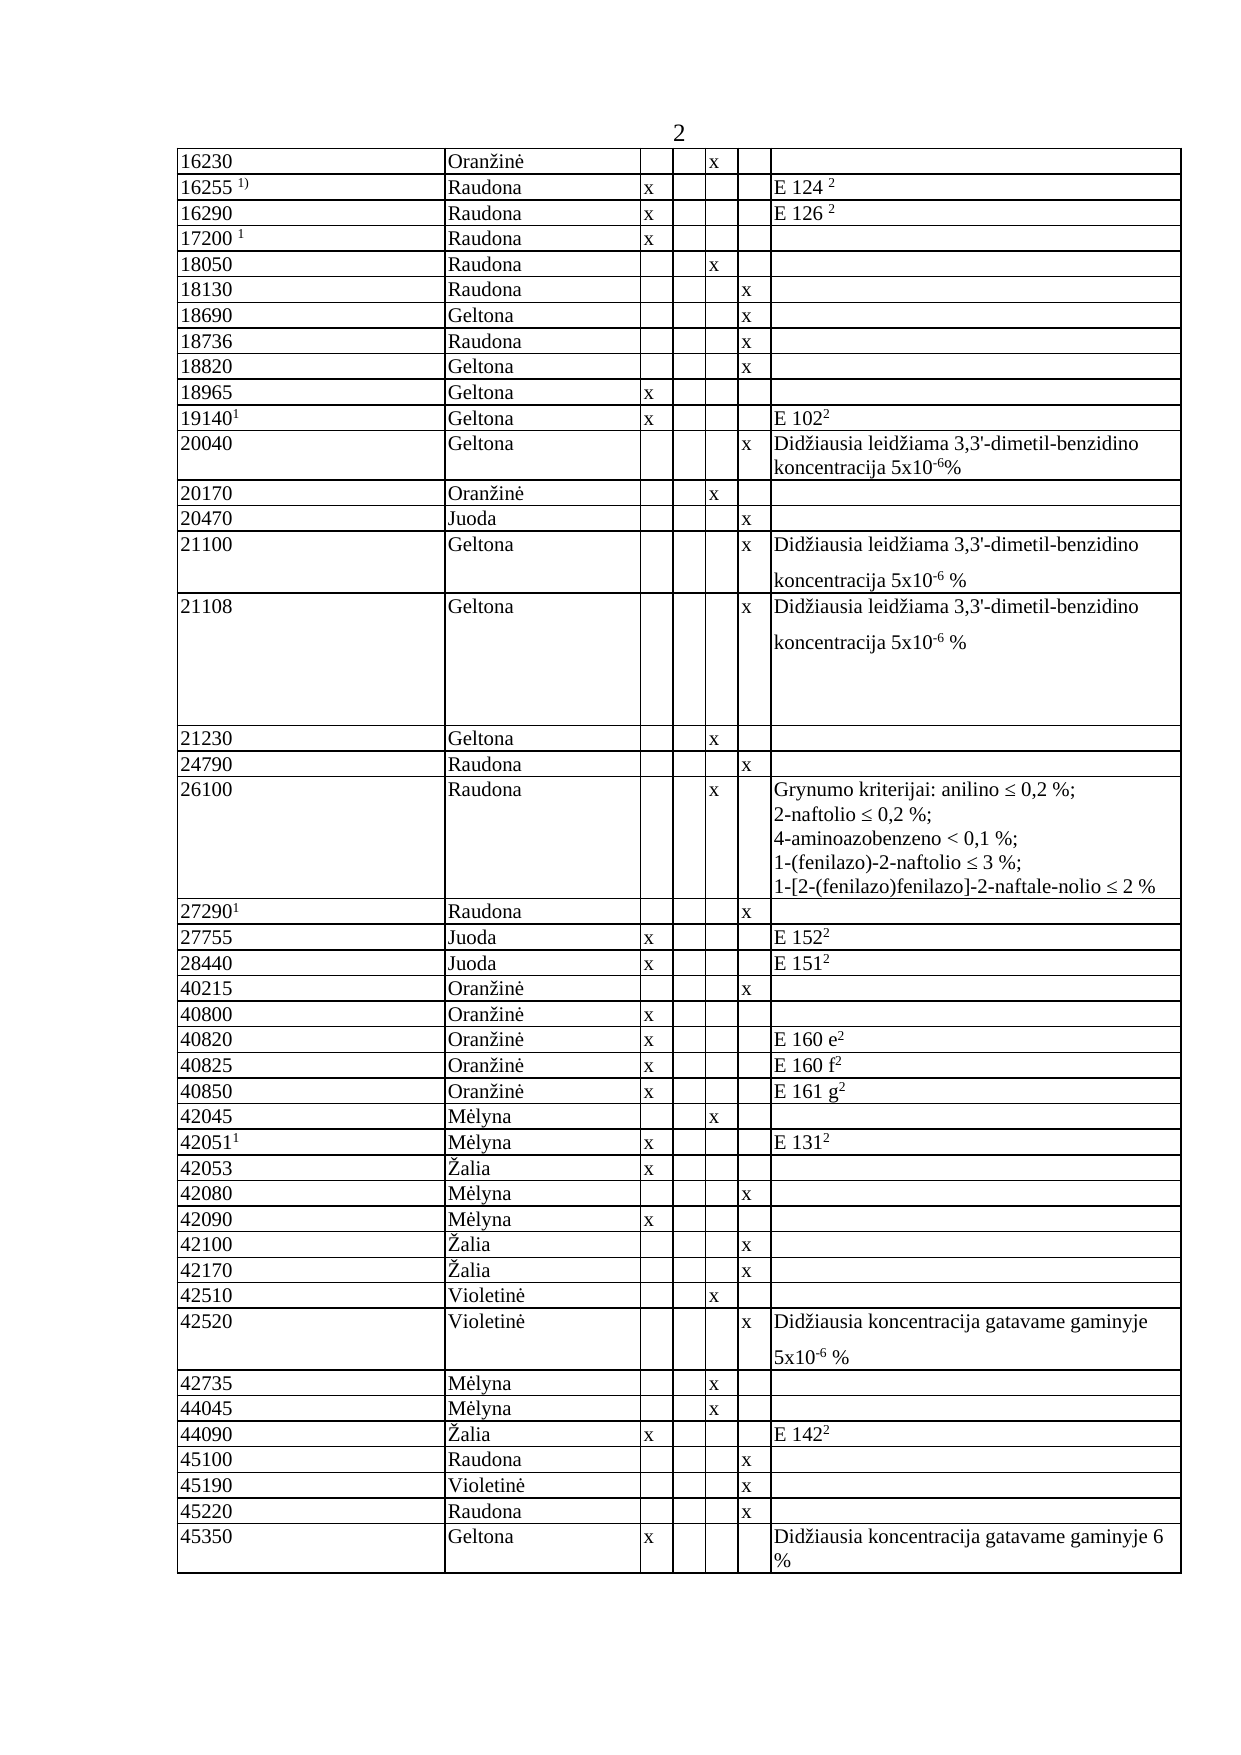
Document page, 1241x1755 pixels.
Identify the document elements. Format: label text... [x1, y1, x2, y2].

table_cell Žalia [446, 1422, 640, 1446]
table_cell x [739, 1181, 770, 1205]
table_cell [739, 1283, 770, 1307]
table_cell [772, 1258, 1180, 1282]
table_cell [706, 1079, 737, 1103]
table_cell [674, 149, 705, 173]
table_cell [772, 1156, 1180, 1179]
table_cell x [739, 976, 770, 1000]
table_cell [641, 1447, 672, 1471]
table_cell 16290 [178, 201, 444, 224]
table_cell E 1312 [772, 1130, 1180, 1154]
table_cell [674, 329, 705, 353]
table_cell Oranžinė [446, 481, 640, 505]
table_cell [641, 1258, 672, 1282]
table_cell x [641, 1524, 672, 1572]
table_cell [674, 1079, 705, 1103]
table_cell [706, 532, 737, 592]
table_cell [641, 899, 672, 923]
table_cell [674, 252, 705, 276]
table_cell x [706, 1396, 737, 1420]
table_cell x [641, 406, 672, 429]
table_cell [641, 506, 672, 530]
table_cell x [706, 1371, 737, 1394]
table_cell E 1522 [772, 925, 1180, 949]
table_cell [739, 175, 770, 199]
table_cell [641, 1371, 672, 1394]
table_cell x [739, 277, 770, 301]
table_cell x [739, 1309, 770, 1369]
table_cell 21108 [178, 594, 444, 724]
table_cell Juoda [446, 506, 640, 530]
table_cell x [641, 380, 672, 404]
table_cell Raudona [446, 329, 640, 353]
table_cell [674, 406, 705, 429]
table_cell 18050 [178, 252, 444, 276]
table_cell [772, 1396, 1180, 1420]
table_cell 44045 [178, 1396, 444, 1420]
table_cell [674, 226, 705, 250]
table_cell Raudona [446, 1447, 640, 1471]
table_cell 17200 1 [178, 226, 444, 250]
table_cell x [641, 1053, 672, 1077]
table_cell x [641, 1027, 672, 1051]
table_cell 191401 [178, 406, 444, 429]
table_cell [674, 1002, 705, 1026]
table_cell E 160 e2 [772, 1027, 1180, 1051]
table_cell [772, 149, 1180, 173]
table_cell [674, 175, 705, 199]
table_cell 24790 [178, 752, 444, 776]
table_cell 42100 [178, 1232, 444, 1256]
table_cell [674, 976, 705, 1000]
table_cell [641, 1283, 672, 1307]
table_cell [772, 303, 1180, 327]
table_cell [674, 1499, 705, 1523]
table_cell [706, 1053, 737, 1077]
table_cell 42045 [178, 1104, 444, 1128]
table_cell 18965 [178, 380, 444, 404]
table_cell Violetinė [446, 1309, 640, 1369]
table_cell [674, 1053, 705, 1077]
table_cell Oranžinė [446, 149, 640, 173]
table_cell E 1022 [772, 406, 1180, 429]
table_cell 26100 [178, 777, 444, 898]
table_cell Geltona [446, 726, 640, 750]
table_cell x [641, 1156, 672, 1179]
table_cell Didžiausia leidžiama 3,3'-dimetil-benzidino koncentracija 5x10-6 % [772, 594, 1180, 724]
table_cell [674, 1473, 705, 1497]
table_cell [674, 1104, 705, 1128]
table_cell [641, 1181, 672, 1205]
table_cell [772, 1181, 1180, 1205]
table_cell 420511 [178, 1130, 444, 1154]
table_cell Oranžinė [446, 1002, 640, 1026]
table_cell Geltona [446, 303, 640, 327]
table_cell [739, 1002, 770, 1026]
table_cell x [739, 532, 770, 592]
table_cell Geltona [446, 431, 640, 479]
table_cell [739, 252, 770, 276]
table_cell [641, 594, 672, 724]
table_cell x [706, 149, 737, 173]
table_cell [772, 354, 1180, 378]
table_cell 18130 [178, 277, 444, 301]
table_cell [706, 1499, 737, 1523]
table_cell [772, 899, 1180, 923]
table_cell Didžiausia leidžiama 3,3'-dimetil-benzidino koncentracija 5x10-6 % [772, 532, 1180, 592]
table_cell Raudona [446, 201, 640, 224]
table_cell [772, 726, 1180, 750]
table_cell [641, 1309, 672, 1369]
table_cell x [641, 925, 672, 949]
table_cell x [706, 1283, 737, 1307]
table_cell [706, 506, 737, 530]
table_cell x [706, 481, 737, 505]
table_cell [641, 354, 672, 378]
table_cell [641, 329, 672, 353]
table_cell x [739, 1258, 770, 1282]
table_cell [772, 1473, 1180, 1497]
table_cell E 1512 [772, 951, 1180, 974]
table_cell [641, 277, 672, 301]
table_cell x [706, 777, 737, 898]
table_cell [706, 1258, 737, 1282]
table_cell 28440 [178, 951, 444, 974]
table_cell [706, 226, 737, 250]
table_cell Raudona [446, 899, 640, 923]
table_cell [706, 354, 737, 378]
table_cell Žalia [446, 1232, 640, 1256]
table_cell [641, 149, 672, 173]
table_cell x [706, 1104, 737, 1128]
table_cell [674, 277, 705, 301]
table_cell 18736 [178, 329, 444, 353]
table_cell Raudona [446, 252, 640, 276]
table_cell [772, 226, 1180, 250]
table_cell Didžiausia koncentracija gatavame gaminyje 6 % [772, 1524, 1180, 1572]
table_cell [706, 201, 737, 224]
table_cell [739, 1053, 770, 1077]
table_cell [739, 777, 770, 898]
table_cell Raudona [446, 175, 640, 199]
table_cell 40800 [178, 1002, 444, 1026]
table_cell [641, 1499, 672, 1523]
table_cell [772, 1232, 1180, 1256]
table_cell 16255 1) [178, 175, 444, 199]
table_cell x [641, 1207, 672, 1231]
table_cell x [739, 354, 770, 378]
table_cell x [706, 726, 737, 750]
table_cell [674, 1181, 705, 1205]
table_cell x [739, 431, 770, 479]
table_cell 21100 [178, 532, 444, 592]
table_cell x [641, 1079, 672, 1103]
table_cell [706, 303, 737, 327]
table_cell [674, 1396, 705, 1420]
table_cell [739, 380, 770, 404]
table_cell [674, 1447, 705, 1471]
table_cell Raudona [446, 752, 640, 776]
table_cell x [739, 1473, 770, 1497]
table_cell [739, 1207, 770, 1231]
table_cell [739, 201, 770, 224]
table_cell [706, 1422, 737, 1446]
table_cell 20170 [178, 481, 444, 505]
table_cell [674, 1524, 705, 1572]
table_cell x [641, 175, 672, 199]
table_cell Raudona [446, 1499, 640, 1523]
table_cell [739, 1027, 770, 1051]
table_cell [706, 431, 737, 479]
table_cell x [641, 951, 672, 974]
table_cell x [739, 329, 770, 353]
table_cell E 1422 [772, 1422, 1180, 1446]
table_cell Oranžinė [446, 1079, 640, 1103]
table_cell E 124 2 [772, 175, 1180, 199]
table_cell 20040 [178, 431, 444, 479]
table_cell [739, 1079, 770, 1103]
table_cell [674, 303, 705, 327]
table_cell Violetinė [446, 1473, 640, 1497]
table_cell [706, 1130, 737, 1154]
table_cell x [739, 1232, 770, 1256]
table_cell x [739, 506, 770, 530]
table_cell 42510 [178, 1283, 444, 1307]
table_cell Violetinė [446, 1283, 640, 1307]
table_cell [706, 951, 737, 974]
table_cell 45220 [178, 1499, 444, 1523]
table_cell [641, 1396, 672, 1420]
table_cell [674, 354, 705, 378]
table_cell Geltona [446, 594, 640, 724]
table_cell [674, 506, 705, 530]
table_cell [641, 532, 672, 592]
table_cell 40825 [178, 1053, 444, 1077]
table_cell 45100 [178, 1447, 444, 1471]
table_cell Geltona [446, 532, 640, 592]
table_cell Žalia [446, 1258, 640, 1282]
table_cell [772, 329, 1180, 353]
table_cell [641, 777, 672, 898]
table_cell [674, 752, 705, 776]
table_cell [674, 1371, 705, 1394]
table_cell [706, 1027, 737, 1051]
table_cell [674, 899, 705, 923]
table_cell [739, 149, 770, 173]
table_cell [739, 1524, 770, 1572]
table_cell [641, 252, 672, 276]
table_cell Didžiausia leidžiama 3,3'-dimetil-benzidino koncentracija 5x10-6% [772, 431, 1180, 479]
table_cell [706, 329, 737, 353]
table_cell x [739, 899, 770, 923]
table_cell 42170 [178, 1258, 444, 1282]
table_cell [772, 481, 1180, 505]
table_cell [772, 976, 1180, 1000]
table_cell [641, 303, 672, 327]
table_cell 16230 [178, 149, 444, 173]
table_cell [706, 1207, 737, 1231]
table_cell Geltona [446, 406, 640, 429]
table_cell Oranžinė [446, 976, 640, 1000]
table_cell Oranžinė [446, 1053, 640, 1077]
table_cell [706, 1181, 737, 1205]
table_cell Grynumo kriterijai: anilino ≤ 0,2 %; 2-naftolio ≤ 0,2 %; 4-aminoazobenzeno < 0,1 %; 1-(fenilazo)-2-naftolio ≤ 3 %; 1-[2-(fenilazo)fenilazo]-2-naftale-nolio ≤ 2 % [772, 777, 1180, 898]
table_cell E 126 2 [772, 201, 1180, 224]
table_cell [706, 752, 737, 776]
table_cell [641, 431, 672, 479]
table_cell [772, 252, 1180, 276]
table_cell [739, 1371, 770, 1394]
table_cell [706, 1002, 737, 1026]
table_cell Geltona [446, 380, 640, 404]
table_cell 45350 [178, 1524, 444, 1572]
table_cell [674, 951, 705, 974]
table_cell [739, 226, 770, 250]
table_cell Mėlyna [446, 1130, 640, 1154]
table_cell [706, 925, 737, 949]
table_cell [706, 1524, 737, 1572]
table_cell [739, 1104, 770, 1128]
table_cell [739, 1156, 770, 1179]
table_cell [739, 1422, 770, 1446]
table_cell [739, 951, 770, 974]
table_cell [674, 925, 705, 949]
table_cell [674, 1283, 705, 1307]
table_cell [706, 1473, 737, 1497]
table_cell [706, 1156, 737, 1179]
table_cell 42520 [178, 1309, 444, 1369]
table_cell 21230 [178, 726, 444, 750]
table_cell x [641, 1422, 672, 1446]
table_cell [772, 506, 1180, 530]
table_cell [641, 726, 672, 750]
table_cell x [641, 201, 672, 224]
table_cell [674, 1130, 705, 1154]
table_cell [706, 406, 737, 429]
table_cell [674, 1207, 705, 1231]
table_cell 42080 [178, 1181, 444, 1205]
table_cell Mėlyna [446, 1371, 640, 1394]
table_cell [739, 481, 770, 505]
table_cell [674, 726, 705, 750]
table_cell 40820 [178, 1027, 444, 1051]
table_cell [706, 594, 737, 724]
table_cell 44090 [178, 1422, 444, 1446]
table_cell 18690 [178, 303, 444, 327]
table_cell 42090 [178, 1207, 444, 1231]
table_cell [641, 1104, 672, 1128]
table_cell 45190 [178, 1473, 444, 1497]
table_cell x [641, 1002, 672, 1026]
table_cell [674, 777, 705, 898]
table_cell [641, 481, 672, 505]
table_cell [641, 752, 672, 776]
table_cell [772, 1371, 1180, 1394]
table_cell [641, 1473, 672, 1497]
table_cell [772, 1499, 1180, 1523]
table_cell x [641, 226, 672, 250]
table_cell [674, 1309, 705, 1369]
table_cell [706, 1232, 737, 1256]
table_cell [739, 726, 770, 750]
table_cell Mėlyna [446, 1181, 640, 1205]
table_cell [739, 1130, 770, 1154]
table_cell [641, 1232, 672, 1256]
table_cell [674, 1422, 705, 1446]
table_cell [706, 277, 737, 301]
table_cell [772, 1207, 1180, 1231]
table_cell 42053 [178, 1156, 444, 1179]
table_cell Raudona [446, 226, 640, 250]
table_cell 18820 [178, 354, 444, 378]
table_cell 40215 [178, 976, 444, 1000]
table_cell [772, 380, 1180, 404]
table_cell [772, 1002, 1180, 1026]
table_cell [674, 380, 705, 404]
table_cell Raudona [446, 777, 640, 898]
table_cell Žalia [446, 1156, 640, 1179]
table_cell [772, 1104, 1180, 1128]
table_cell x [739, 1447, 770, 1471]
table_cell Oranžinė [446, 1027, 640, 1051]
table_cell E 161 g2 [772, 1079, 1180, 1103]
table_cell 27755 [178, 925, 444, 949]
table_cell [641, 976, 672, 1000]
table_cell Geltona [446, 1524, 640, 1572]
table_cell E 160 f2 [772, 1053, 1180, 1077]
table_cell [706, 1309, 737, 1369]
table_cell Raudona [446, 277, 640, 301]
table_cell [674, 201, 705, 224]
table_cell 20470 [178, 506, 444, 530]
table_cell Geltona [446, 354, 640, 378]
table_cell Didžiausia koncentracija gatavame gaminyje 5x10-6 % [772, 1309, 1180, 1369]
table_cell [674, 1027, 705, 1051]
table_cell Juoda [446, 925, 640, 949]
table_cell [772, 1283, 1180, 1307]
table_cell [674, 1156, 705, 1179]
table_cell x [706, 252, 737, 276]
table_cell [739, 1396, 770, 1420]
table_cell [674, 431, 705, 479]
table_cell x [739, 752, 770, 776]
table_cell [772, 752, 1180, 776]
table_cell [674, 481, 705, 505]
table_cell [674, 594, 705, 724]
table_cell [772, 1447, 1180, 1471]
table_cell Mėlyna [446, 1396, 640, 1420]
table_cell 40850 [178, 1079, 444, 1103]
table_cell Juoda [446, 951, 640, 974]
table_cell [674, 532, 705, 592]
table_cell [772, 277, 1180, 301]
table_cell 272901 [178, 899, 444, 923]
table_cell [706, 1447, 737, 1471]
table_cell [674, 1232, 705, 1256]
table_cell Mėlyna [446, 1207, 640, 1231]
table_cell x [739, 594, 770, 724]
table_cell [706, 380, 737, 404]
table_cell [674, 1258, 705, 1282]
table_cell Mėlyna [446, 1104, 640, 1128]
table_cell [739, 406, 770, 429]
table_cell x [641, 1130, 672, 1154]
table_cell [706, 175, 737, 199]
table_cell x [739, 303, 770, 327]
table_cell x [739, 1499, 770, 1523]
table_cell [706, 976, 737, 1000]
table_cell [739, 925, 770, 949]
table_cell 42735 [178, 1371, 444, 1394]
table_cell [706, 899, 737, 923]
